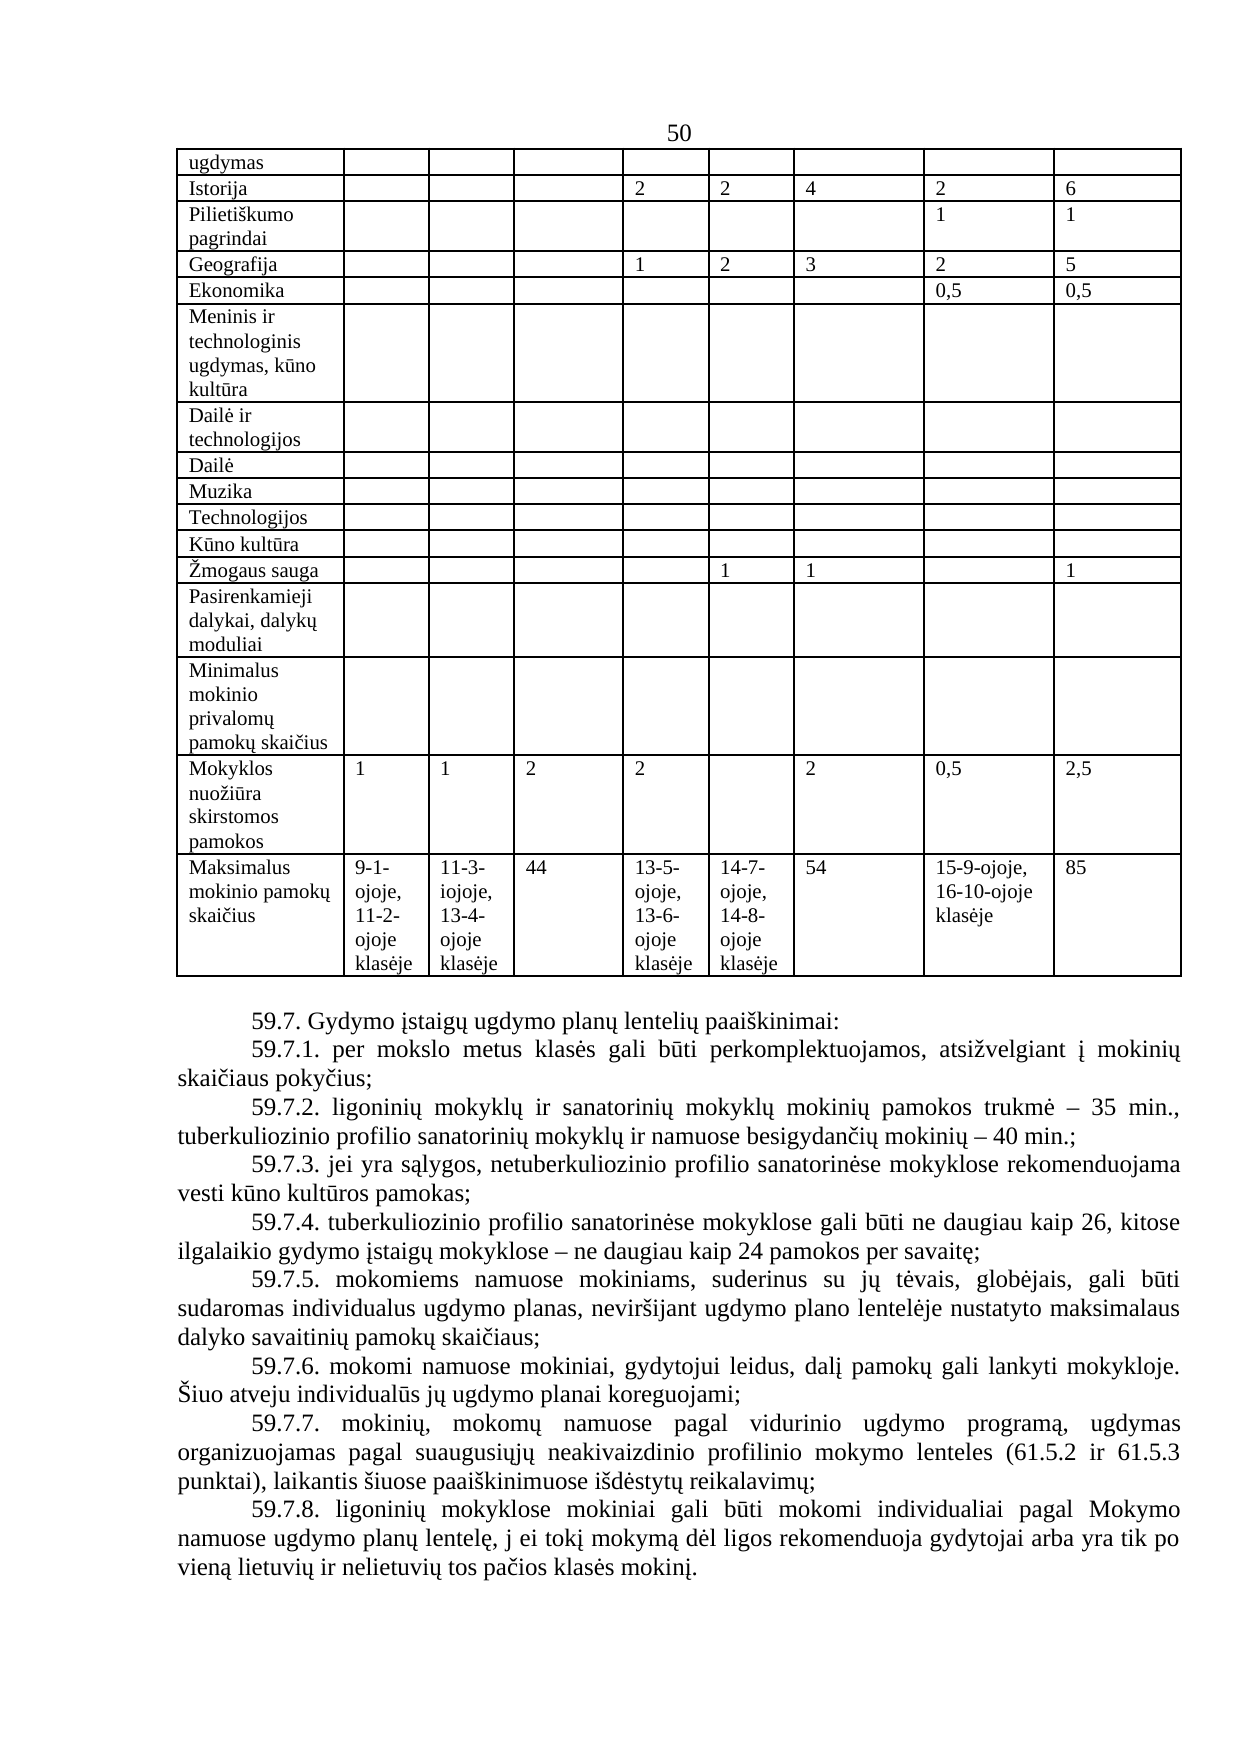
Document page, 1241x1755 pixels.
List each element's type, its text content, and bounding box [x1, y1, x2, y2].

table_cell [515, 453, 622, 477]
table_cell 2 [515, 756, 622, 853]
table_cell [345, 202, 428, 250]
table_cell [430, 252, 513, 276]
text 59.7.5. mokomiems namuose mokiniams, suderinus su jų tėvais, globėjais, gali būti sudaromas individualus ugdymo planas, neviršijant ugdymo plano lentelėje nustatyto maksimalaus dalyko savaitinių pamokų skaičiaus; [177, 1264, 1181, 1351]
text 59.7.6. mokomi namuose mokiniai, gydytojui leidus, dalį pamokų gali lankyti mokykloje. Šiuo atveju individualūs jų ugdymo planai koreguojami; [177, 1351, 1181, 1408]
table_cell [710, 202, 793, 250]
table_cell [1055, 305, 1180, 401]
table_cell 1 [430, 756, 513, 853]
table_cell [345, 479, 428, 503]
table_cell [710, 305, 793, 401]
table_cell [345, 403, 428, 451]
table_cell [345, 453, 428, 477]
table_cell Muzika [178, 479, 343, 503]
table_cell Maksimalus mokinio pamokų skaičius [178, 855, 343, 975]
table_cell [624, 403, 708, 451]
table_cell 0,5 [925, 756, 1053, 853]
table_cell [515, 403, 622, 451]
table_cell 1 [345, 756, 428, 853]
table_cell Pasirenkamieji dalykai, dalykų moduliai [178, 584, 343, 656]
table_cell [710, 584, 793, 656]
table_cell [1055, 658, 1180, 754]
table_cell [345, 150, 428, 174]
table_cell [515, 202, 622, 250]
table_cell [795, 505, 923, 529]
table_cell [624, 278, 708, 302]
table_cell [515, 252, 622, 276]
table_cell [345, 531, 428, 556]
table_cell [795, 278, 923, 302]
table_cell 2,5 [1055, 756, 1180, 853]
table_cell [710, 658, 793, 754]
table_cell [795, 584, 923, 656]
table_cell [795, 453, 923, 477]
table_cell 85 [1055, 855, 1180, 975]
table_cell Žmogaus sauga [178, 558, 343, 582]
table_cell Pilietiškumo pagrindai [178, 202, 343, 250]
table_cell 4 [795, 176, 923, 200]
table_cell 1 [925, 202, 1053, 250]
table_cell 2 [710, 176, 793, 200]
table_cell [925, 584, 1053, 656]
table_cell [795, 658, 923, 754]
table_cell 14-7-ojoje, 14-8-ojoje klasėje [710, 855, 793, 975]
table_cell 0,5 [925, 278, 1053, 302]
table_cell [624, 305, 708, 401]
table_cell [624, 453, 708, 477]
text 59.7.1. per mokslo metus klasės gali būti perkomplektuojamos, atsižvelgiant į mokinių skaičiaus pokyčius; [177, 1034, 1181, 1092]
table_cell [345, 584, 428, 656]
table_cell [710, 479, 793, 503]
table_cell [1055, 453, 1180, 477]
table_cell [1055, 584, 1180, 656]
table_cell [925, 531, 1053, 556]
table_cell [624, 531, 708, 556]
table_cell [515, 176, 622, 200]
table_cell [925, 150, 1053, 174]
table_cell [345, 558, 428, 582]
text 59.7. Gydymo įstaigų ugdymo planų lentelių paaiškinimai: [177, 1006, 1181, 1034]
table_cell [430, 658, 513, 754]
table_cell [430, 531, 513, 556]
table_cell [430, 584, 513, 656]
table_cell [925, 453, 1053, 477]
table_cell 1 [795, 558, 923, 582]
table_cell 2 [624, 176, 708, 200]
table_cell 1 [624, 252, 708, 276]
table_cell [515, 531, 622, 556]
table_cell Dailė ir technologijos [178, 403, 343, 451]
table_cell 2 [925, 176, 1053, 200]
table_cell [430, 176, 513, 200]
table_cell [710, 531, 793, 556]
table_cell [1055, 479, 1180, 503]
table_cell [345, 305, 428, 401]
table_cell 6 [1055, 176, 1180, 200]
table_cell [710, 453, 793, 477]
text 59.7.3. jei yra sąlygos, netuberkuliozinio profilio sanatorinėse mokyklose rekomenduojama vesti kūno kultūros pamokas; [177, 1149, 1181, 1207]
table_cell [710, 278, 793, 302]
table_cell [345, 505, 428, 529]
table_cell [925, 305, 1053, 401]
table_cell 2 [795, 756, 923, 853]
table_cell [795, 531, 923, 556]
table_cell 1 [1055, 558, 1180, 582]
table_cell [624, 558, 708, 582]
table_cell Dailė [178, 453, 343, 477]
table_cell [430, 558, 513, 582]
table_cell [345, 252, 428, 276]
table_cell [710, 505, 793, 529]
table_cell [1055, 150, 1180, 174]
table_cell [925, 479, 1053, 503]
table_cell [515, 558, 622, 582]
table_cell [925, 505, 1053, 529]
table_cell [515, 278, 622, 302]
table_cell [430, 479, 513, 503]
table_cell 3 [795, 252, 923, 276]
table_cell [624, 658, 708, 754]
table_cell [624, 505, 708, 529]
table_cell [710, 756, 793, 853]
table_cell 9-1-ojoje, 11-2-ojoje klasėje [345, 855, 428, 975]
table_cell ugdymas [178, 150, 343, 174]
table_cell [345, 176, 428, 200]
table_cell 2 [710, 252, 793, 276]
table_cell Ekonomika [178, 278, 343, 302]
table_cell Geografija [178, 252, 343, 276]
table_cell 2 [925, 252, 1053, 276]
table_cell [624, 479, 708, 503]
table_cell [795, 202, 923, 250]
table_cell 13-5-ojoje, 13-6-ojoje klasėje [624, 855, 708, 975]
table_cell Technologijos [178, 505, 343, 529]
table_cell [1055, 531, 1180, 556]
table_cell [795, 479, 923, 503]
table_cell Mokyklos nuožiūra skirstomos pamokos [178, 756, 343, 853]
table_cell [1055, 505, 1180, 529]
table_cell Istorija [178, 176, 343, 200]
table_cell 15-9-ojoje, 16-10-ojoje klasėje [925, 855, 1053, 975]
table_cell [624, 584, 708, 656]
table_cell [925, 658, 1053, 754]
text 59.7.8. ligoninių mokyklose mokiniai gali būti mokomi individualiai pagal Mokymo namuose ugdymo planų lentelę, j ei tokį mokymą dėl ligos rekomenduoja gydytojai arba yra tik po vieną lietuvių ir nelietuvių tos pačios klasės mokinį. [177, 1494, 1181, 1581]
table_cell [925, 558, 1053, 582]
table_cell [430, 453, 513, 477]
table_cell [795, 403, 923, 451]
table_cell [430, 202, 513, 250]
table_cell [430, 305, 513, 401]
table_cell 2 [624, 756, 708, 853]
table_cell [345, 658, 428, 754]
table_cell [515, 505, 622, 529]
table_cell [925, 403, 1053, 451]
text 59.7.7. mokinių, mokomų namuose pagal vidurinio ugdymo programą, ugdymas organizuojamas pagal suaugusiųjų neakivaizdinio profilinio mokymo lenteles (61.5.2 ir 61.5.3 punktai), laikantis šiuose paaiškinimuose išdėstytų reikalavimų; [177, 1408, 1181, 1494]
table_cell [624, 150, 708, 174]
table_cell [515, 658, 622, 754]
table_cell [430, 278, 513, 302]
table_cell [710, 403, 793, 451]
table_cell Minimalus mokinio privalomų pamokų skaičius [178, 658, 343, 754]
table_cell 54 [795, 855, 923, 975]
table_cell 1 [710, 558, 793, 582]
table_cell [515, 479, 622, 503]
table_cell [1055, 403, 1180, 451]
table_cell [795, 305, 923, 401]
table_cell [430, 505, 513, 529]
table_cell [345, 278, 428, 302]
table_cell 1 [1055, 202, 1180, 250]
table_cell 0,5 [1055, 278, 1180, 302]
table_cell [430, 150, 513, 174]
table_cell [515, 305, 622, 401]
table_cell [624, 202, 708, 250]
table_cell [430, 403, 513, 451]
text 59.7.4. tuberkuliozinio profilio sanatorinėse mokyklose gali būti ne daugiau kaip 26, kitose ilgalaikio gydymo įstaigų mokyklose – ne daugiau kaip 24 pamokos per savaitę; [177, 1207, 1181, 1264]
table_cell [795, 150, 923, 174]
table_cell 11-3-iojoje, 13-4-ojoje klasėje [430, 855, 513, 975]
table_cell 5 [1055, 252, 1180, 276]
table_cell Meninis ir technologinis ugdymas, kūno kultūra [178, 305, 343, 401]
table_cell [515, 584, 622, 656]
text 59.7.2. ligoninių mokyklų ir sanatorinių mokyklų mokinių pamokos trukmė – 35 min., tuberkuliozinio profilio sanatorinių mokyklų ir namuose besigydančių mokinių – 40 min.; [177, 1092, 1181, 1149]
table_cell [515, 150, 622, 174]
table_cell 44 [515, 855, 622, 975]
table_cell [710, 150, 793, 174]
table_cell Kūno kultūra [178, 531, 343, 556]
